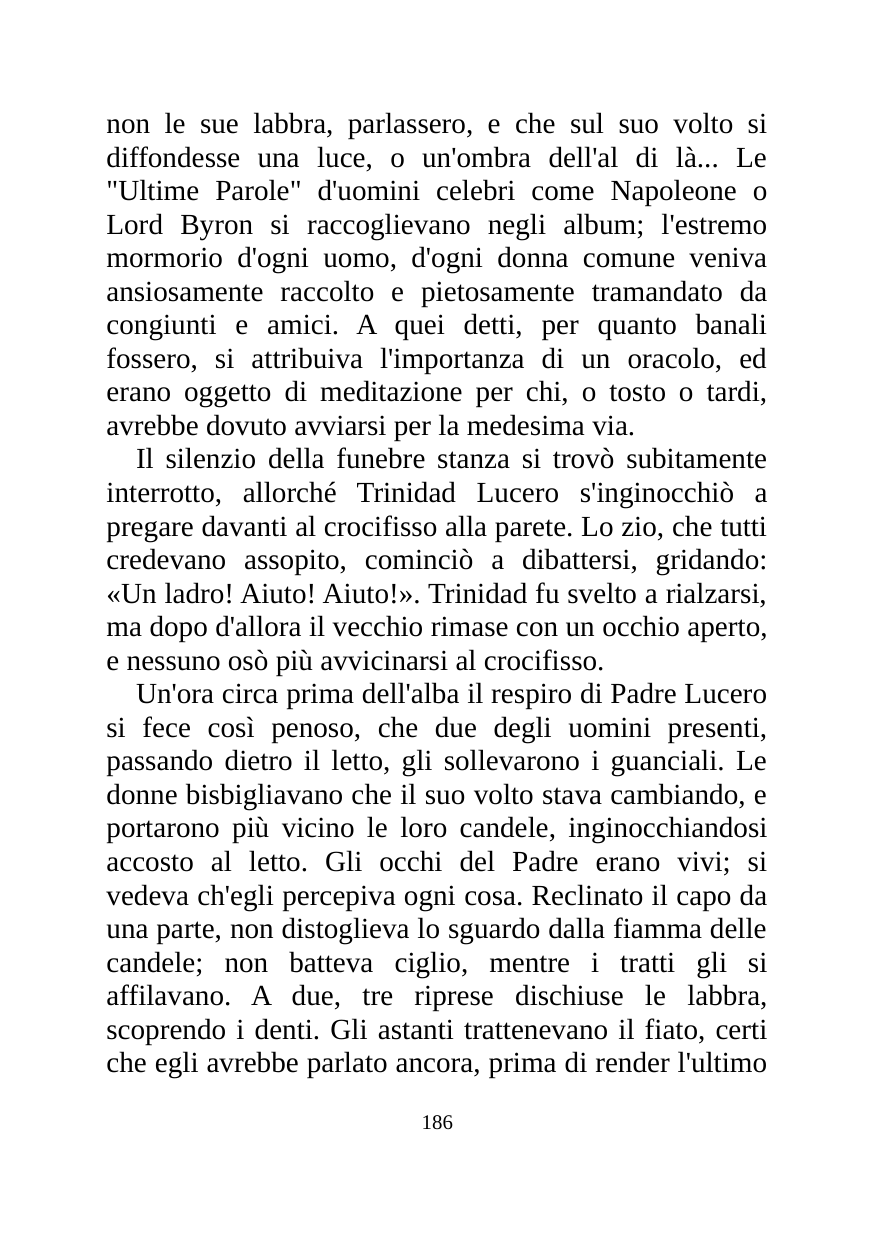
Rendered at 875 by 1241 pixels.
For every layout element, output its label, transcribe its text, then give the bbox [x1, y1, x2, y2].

text non le sue labbra, parlassero, e che sul suo volto si diffondesse una luce, o un'ombra dell'al di là... Le "Ultime Parole" d'uomini celebri come Napoleone o Lord Byron si raccoglievano negli album; l'estremo mormorio d'ogni uomo, d'ogni donna comune veniva ansiosamente raccolto e pietosamente tramandato da congiunti e amici. A quei detti, per quanto banali fossero, si attribuiva l'importanza di un oracolo, ed erano oggetto di meditazione per chi, o tosto o tardi, avrebbe dovuto avviarsi per la medesima via. [106, 106, 768, 442]
text Un'ora circa prima dell'alba il respiro di Padre Lucero si fece così penoso, che due degli uomini presenti, passando dietro il letto, gli sollevarono i guanciali. Le donne bisbigliavano che il suo volto stava cambiando, e portarono più vicino le loro candele, inginocchiandosi accosto al letto. Gli occhi del Padre erano vivi; si vedeva ch'egli percepiva ogni cosa. Reclinato il capo da una parte, non distoglieva lo sguardo dalla fiamma delle candele; non batteva ciglio, mentre i tratti gli si affilavano. A due, tre riprese dischiuse le labbra, scoprendo i denti. Gli astanti trattenevano il fiato, certi che egli avrebbe parlato ancora, prima di render l'ultimo [106, 676, 768, 1079]
text Il silenzio della funebre stanza si trovò subitamente interrotto, allorché Trinidad Lucero s'inginocchiò a pregare davanti al crocifisso alla parete. Lo zio, che tutti credevano assopito, cominciò a dibattersi, gridando: «Un ladro! Aiuto! Aiuto!». Trinidad fu svelto a rialzarsi, ma dopo d'allora il vecchio rimase con un occhio aperto, e nessuno osò più avvicinarsi al crocifisso. [106, 442, 768, 676]
